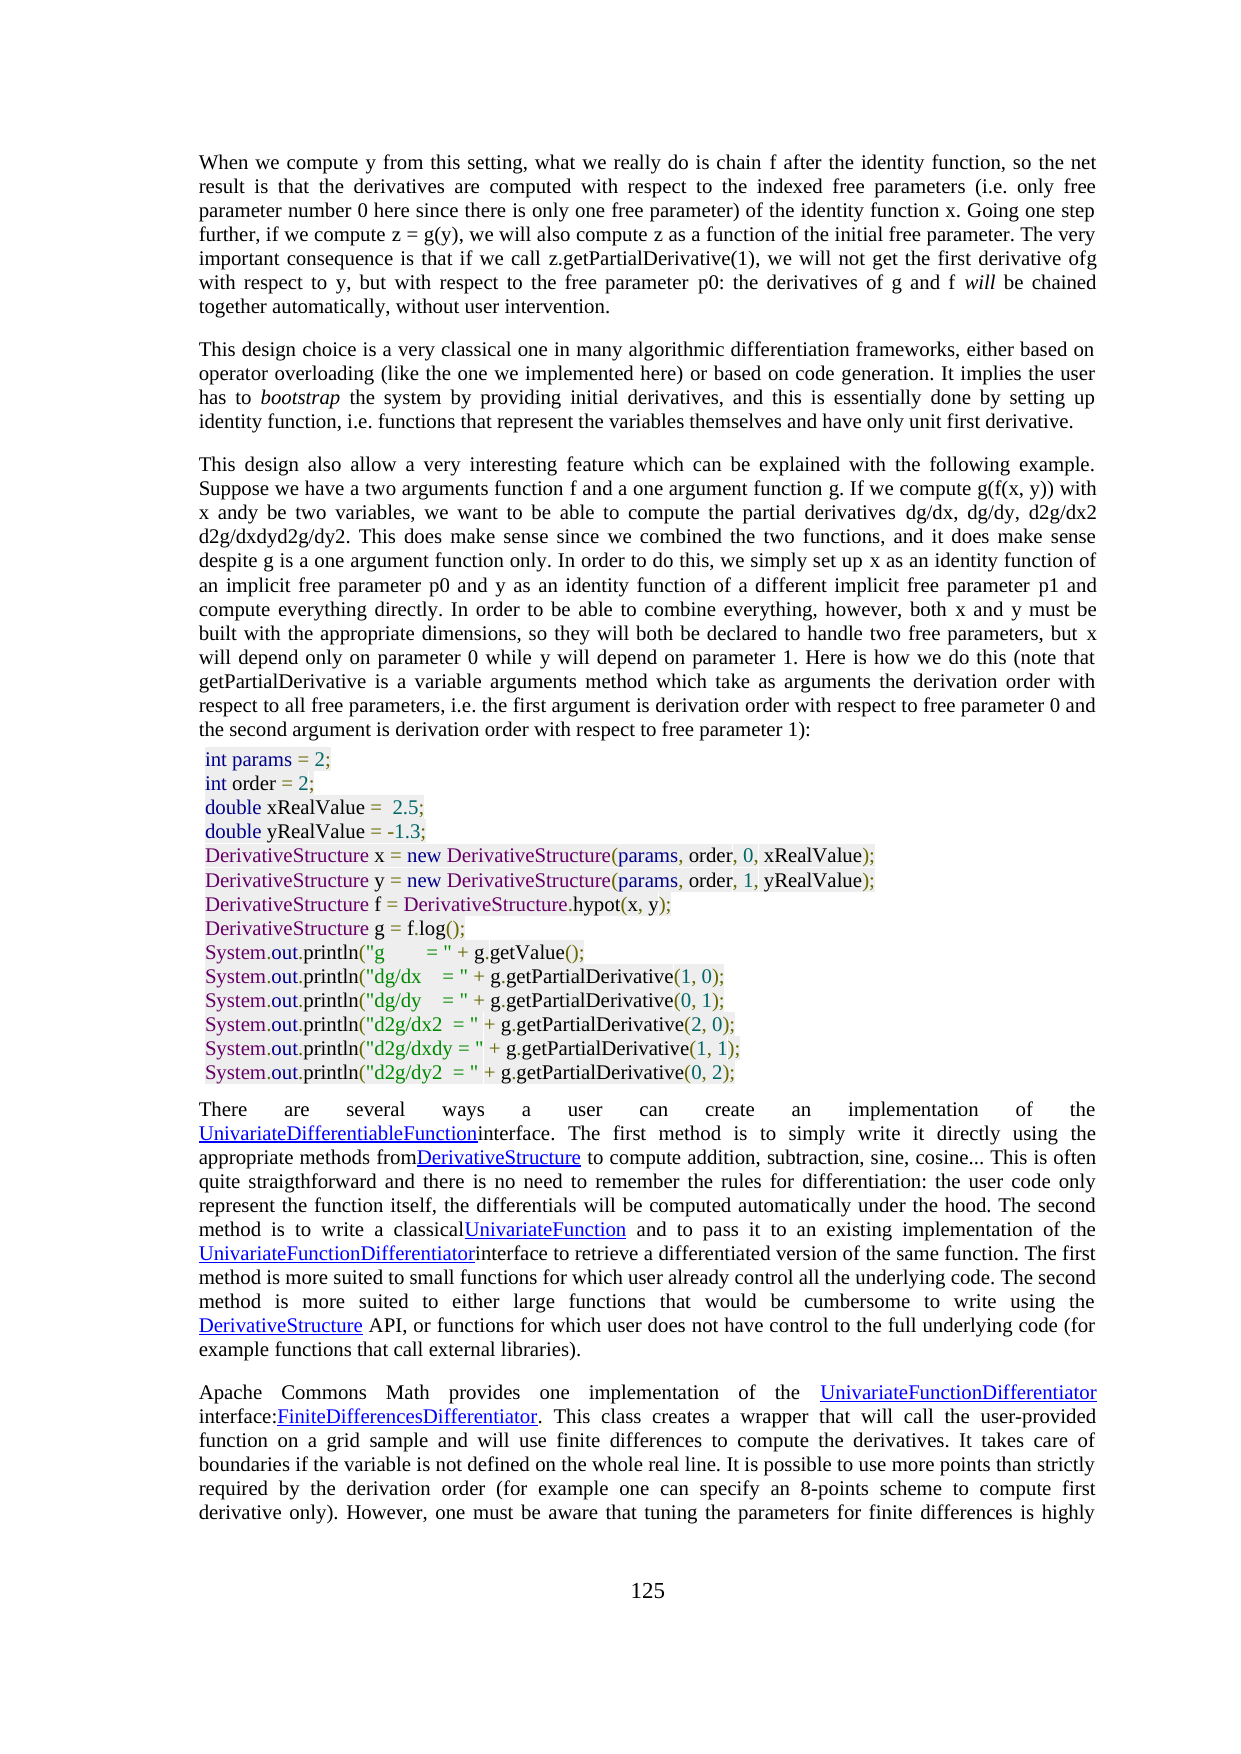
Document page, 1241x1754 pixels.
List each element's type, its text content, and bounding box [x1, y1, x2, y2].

text System.out.println("g = " + g.getValue(); [205, 940, 1097, 964]
text Apache Commons Math provides one implementation of the UnivariateFunctionDifferentiator interface:FiniteDifferencesDifferentiator. This class creates a wrapper that will call the user-provided function on a grid sample and will use finite differences to compute the derivatives. It takes care of boundaries if the variable is not defined on the whole real line. It is possible to use more points than strictly required by the derivation order (for example one can specify an 8-points scheme to compute first derivative only). However, one must be aware that tuning the parameters for finite differences is highly [198, 1380, 1097, 1524]
text System.out.println("d2g/dx2 = " + g.getPartialDerivative(2, 0); [205, 1012, 1097, 1036]
text int order = 2; [205, 771, 1097, 795]
text double xRealValue = 2.5; [205, 795, 1097, 819]
text System.out.println("dg/dy = " + g.getPartialDerivative(0, 1); [205, 988, 1097, 1012]
text DerivativeStructure y = new DerivativeStructure(params, order, 1, yRealValue); [205, 867, 1097, 892]
text System.out.println("d2g/dy2 = " + g.getPartialDerivative(0, 2); [205, 1060, 1097, 1084]
text System.out.println("d2g/dxdy = " + g.getPartialDerivative(1, 1); [205, 1036, 1097, 1060]
text int params = 2; [205, 747, 1097, 771]
text When we compute y from this setting, what we really do is chain f after the identity function, so the net result is that the derivatives are computed with respect to the indexed free parameters (i.e. only free parameter number 0 here since there is only one free parameter) of the identity function x. Going one step further, if we compute z = g(y), we will also compute z as a function of the initial free parameter. The very important consequence is that if we call z.getPartialDerivative(1), we will not get the first derivative ofg with respect to y, but with respect to the free parameter p0: the derivatives of g and f will be chained together automatically, without user intervention. [198, 150, 1097, 318]
text There are several ways a user can create an implementation of the UnivariateDifferentiableFunctioninterface. The first method is to simply write it directly using the appropriate methods fromDerivativeStructure to compute addition, subtraction, sine, cosine... This is often quite straigthforward and there is no need to remember the rules for differentiation: the user code only represent the function itself, the differentials will be computed automatically under the hood. The second method is to write a classicalUnivariateFunction and to pass it to an existing implementation of the UnivariateFunctionDifferentiatorinterface to retrieve a differentiated version of the same function. The first method is more suited to small functions for which user already control all the underlying code. The second method is more suited to either large functions that would be cumbersome to write using the DerivativeStructure API, or functions for which user does not have control to the full underlying code (for example functions that call external libraries). [198, 1097, 1097, 1361]
text System.out.println("dg/dx = " + g.getPartialDerivative(1, 0); [205, 964, 1097, 988]
text DerivativeStructure f = DerivativeStructure.hypot(x, y); [205, 892, 1097, 916]
text This design also allow a very interesting feature which can be explained with the following example. Suppose we have a two arguments function f and a one argument function g. If we compute g(f(x, y)) with x andy be two variables, we want to be able to compute the partial derivatives dg/dx, dg/dy, d2g/dx2 d2g/dxdyd2g/dy2. This does make sense since we combined the two functions, and it does make sense despite g is a one argument function only. In order to do this, we simply set up x as an identity function of an implicit free parameter p0 and y as an identity function of a different implicit free parameter p1 and compute everything directly. In order to be able to combine everything, however, both x and y must be built with the appropriate dimensions, so they will both be declared to handle two free parameters, but x will depend only on parameter 0 while y will depend on parameter 1. Here is how we do this (note that getPartialDerivative is a variable arguments method which take as arguments the derivation order with respect to all free parameters, i.e. the first argument is derivation order with respect to free parameter 0 and the second argument is derivation order with respect to free parameter 1): [198, 452, 1097, 741]
text DerivativeStructure g = f.log(); [205, 916, 1097, 940]
text DerivativeStructure x = new DerivativeStructure(params, order, 0, xRealValue); [205, 843, 1097, 867]
text double yRealValue = -1.3; [205, 819, 1097, 843]
text This design choice is a very classical one in many algorithmic differentiation frameworks, either based on operator overloading (like the one we implemented here) or based on code generation. It implies the user has to bootstrap the system by providing initial derivatives, and this is essentially done by setting up identity function, i.e. functions that represent the variables themselves and have only unit first derivative. [198, 337, 1097, 433]
